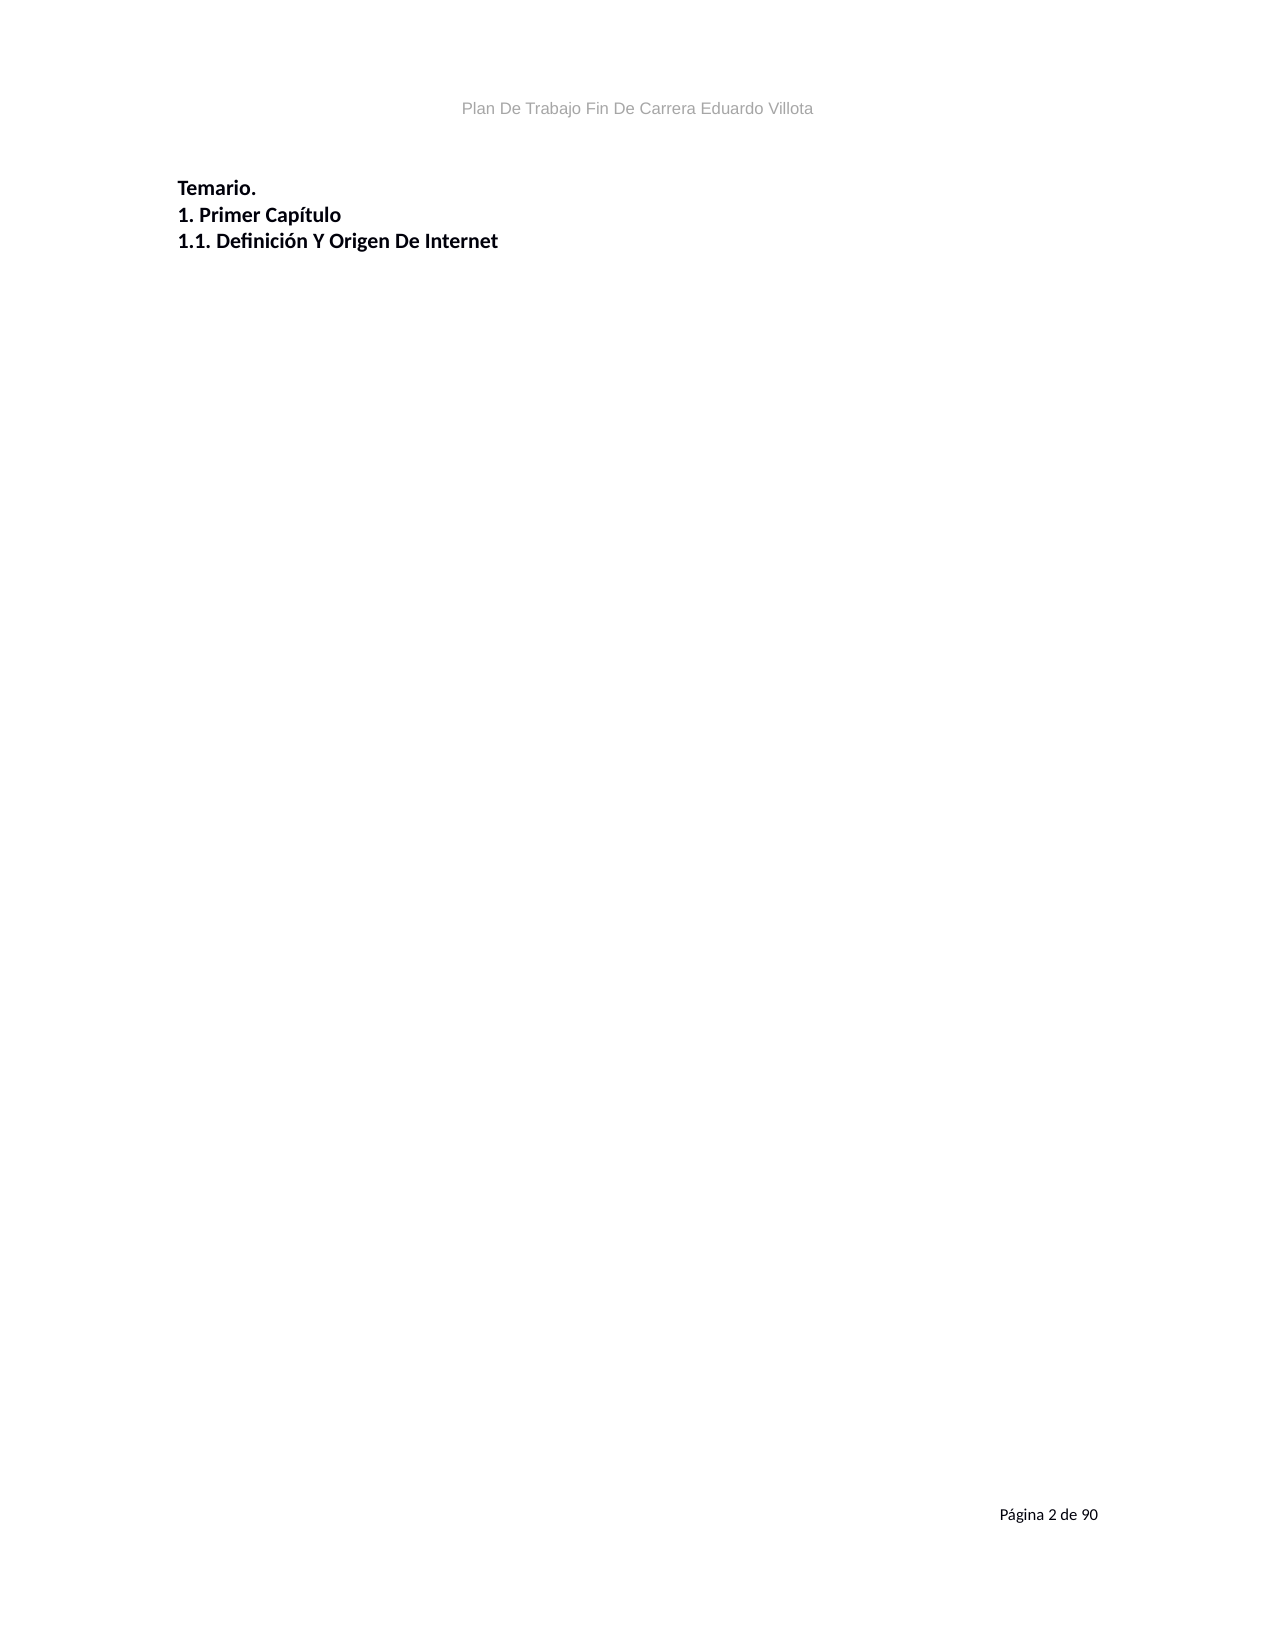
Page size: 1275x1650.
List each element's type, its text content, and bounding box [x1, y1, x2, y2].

text 1.1. Definición Y Origen De Internet [177, 228, 1098, 254]
text Temario. [177, 174, 1098, 201]
text 1. Primer Capítulo [177, 201, 1098, 228]
